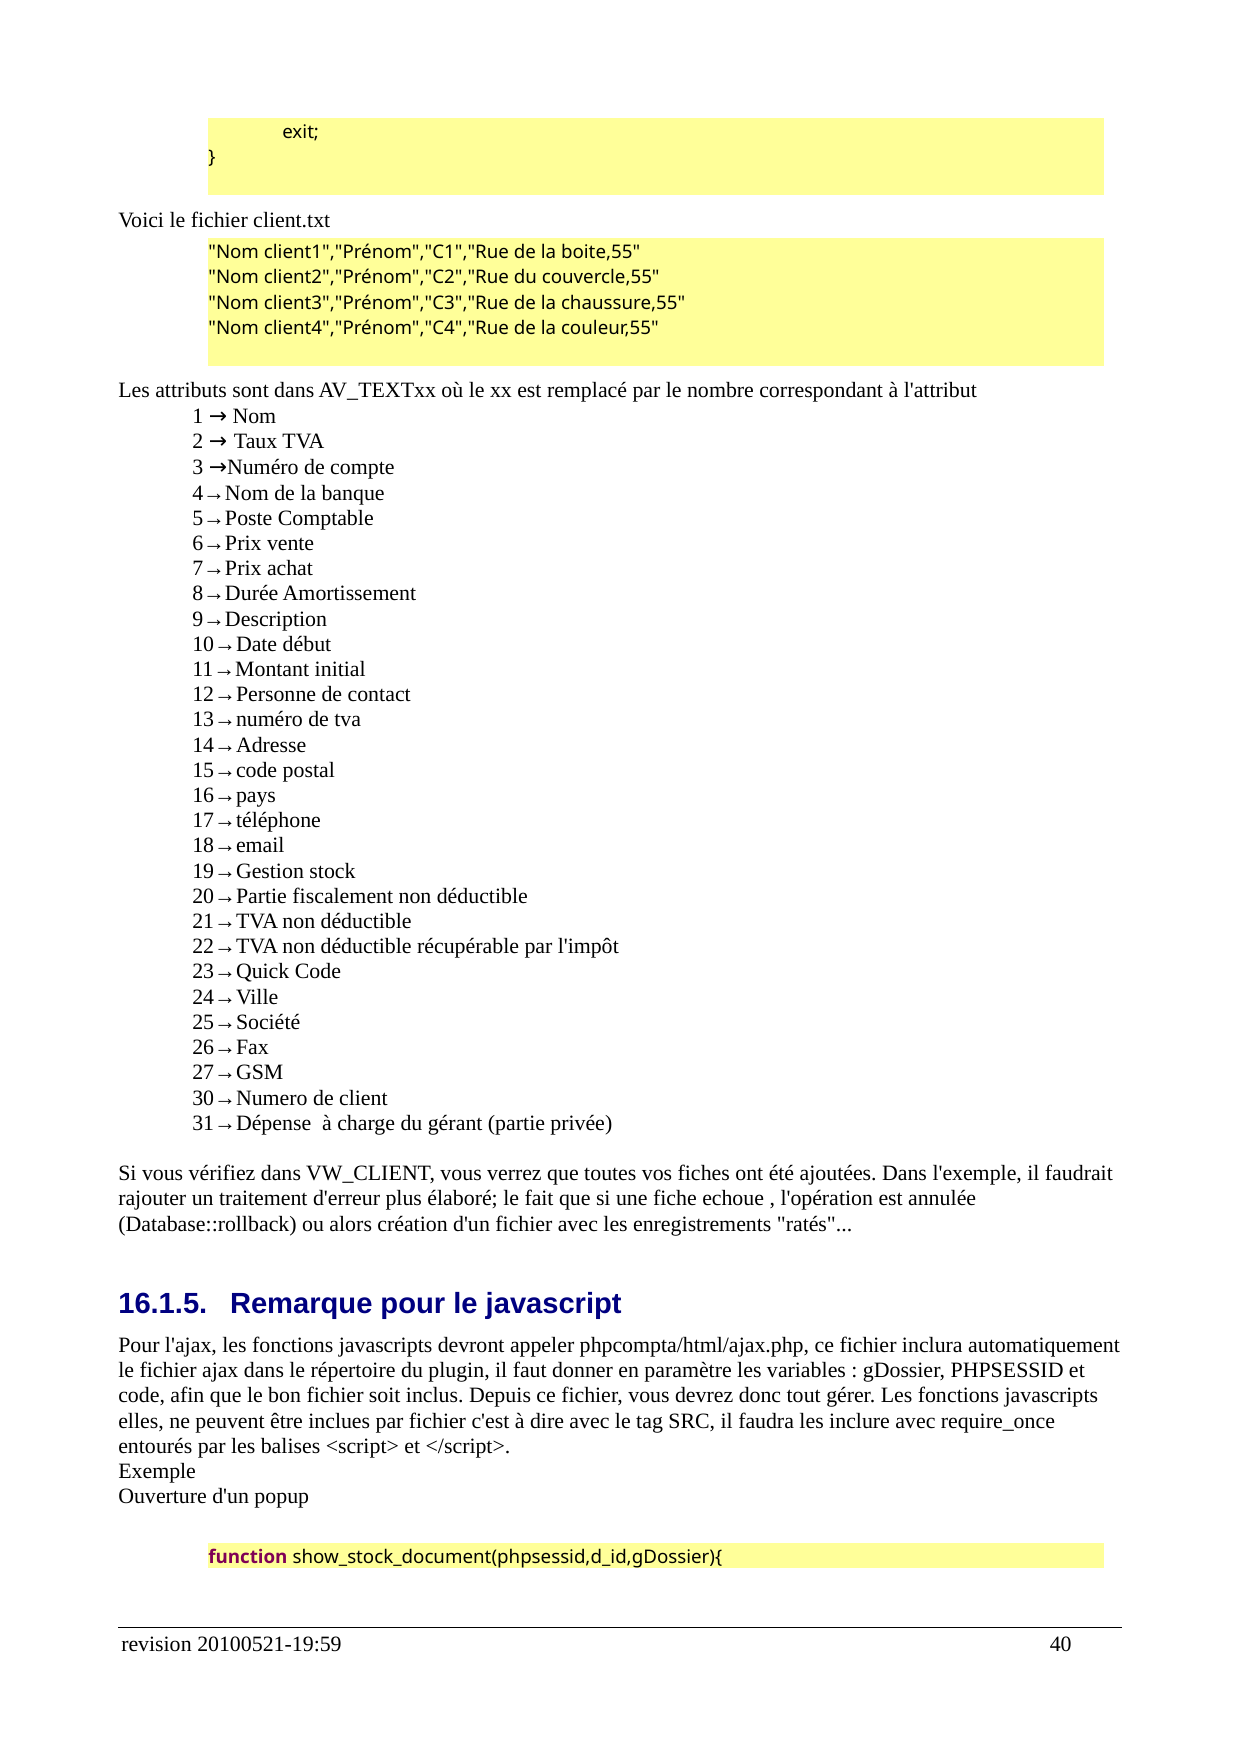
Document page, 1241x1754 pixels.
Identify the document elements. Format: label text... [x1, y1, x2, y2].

text 10→Date début [192, 631, 1122, 656]
text 19→Gestion stock [192, 858, 1122, 883]
text 13→numéro de tva [192, 706, 1122, 732]
text 3 →Numéro de compte [192, 454, 1122, 479]
text 18→email [192, 832, 1122, 858]
text 15→code postal [192, 757, 1122, 782]
text 30→Numero de client [192, 1084, 1122, 1110]
text Voici le fichier client.txt [118, 207, 1122, 232]
text 17→téléphone [192, 807, 1122, 832]
text 26→Fax [192, 1034, 1122, 1059]
text 23→Quick Code [192, 958, 1122, 984]
text 14→Adresse [192, 732, 1122, 757]
text "Nom client1","Prénom","C1","Rue de la boite,55" "Nom client2","Prénom","C2","Rue du couvercle,55" "Nom client3","Prénom","C3","Rue de la chaussure,55" "Nom client4","Prénom","C4","Rue de la couleur,55" [208, 238, 1104, 366]
text 12→Personne de contact [192, 681, 1122, 706]
text 27→GSM [192, 1059, 1122, 1084]
text 8→Durée Amortissement [192, 580, 1122, 606]
text 20→Partie fiscalement non déductible [192, 883, 1122, 908]
text 24→Ville [192, 984, 1122, 1009]
text 6→Prix vente [192, 530, 1122, 555]
text 5→Poste Comptable [192, 505, 1122, 530]
text 21→TVA non déductible [192, 908, 1122, 933]
text Ouverture d'un popup [118, 1483, 1122, 1508]
text 16→pays [192, 782, 1122, 807]
text 11→Montant initial [192, 656, 1122, 681]
text function show_stock_document(phpsessid,d_id,gDossier){ [208, 1543, 1104, 1568]
subtitle Remarque pour le javascript [118, 1286, 1122, 1319]
text 4→Nom de la banque [192, 479, 1122, 505]
text 1 → Nom [192, 403, 1122, 428]
text 25→Société [192, 1009, 1122, 1034]
text 7→Prix achat [192, 555, 1122, 580]
text exit; } [208, 118, 1104, 195]
text 31→Dépense à charge du gérant (partie privée) [192, 1110, 1122, 1135]
text Si vous vérifiez dans VW_CLIENT, vous verrez que toutes vos fiches ont été ajoutées. Dans l'exemple, il faudrait rajouter un traitement d'erreur plus élaboré; le fait que si une fiche echoue , l'opération est annulée (Database::rollback) ou alors création d'un fichier avec les enregistrements "ratés"... [118, 1160, 1122, 1236]
text Exemple [118, 1458, 1122, 1483]
text 22→TVA non déductible récupérable par l'impôt [192, 933, 1122, 958]
text 9→Description [192, 606, 1122, 631]
text 2 → Taux TVA [192, 428, 1122, 454]
text Pour l'ajax, les fonctions javascripts devront appeler phpcompta/html/ajax.php, ce fichier inclura automatiquement le fichier ajax dans le répertoire du plugin, il faut donner en paramètre les variables : gDossier, PHPSESSID et code, afin que le bon fichier soit inclus. Depuis ce fichier, vous devrez donc tout gérer. Les fonctions javascripts elles, ne peuvent être inclues par fichier c'est à dire avec le tag SRC, il faudra les inclure avec require_once entourés par les balises <script> et </script>. [118, 1332, 1122, 1458]
text Les attributs sont dans AV_TEXTxx où le xx est remplacé par le nombre correspondant à l'attribut [118, 377, 1122, 403]
